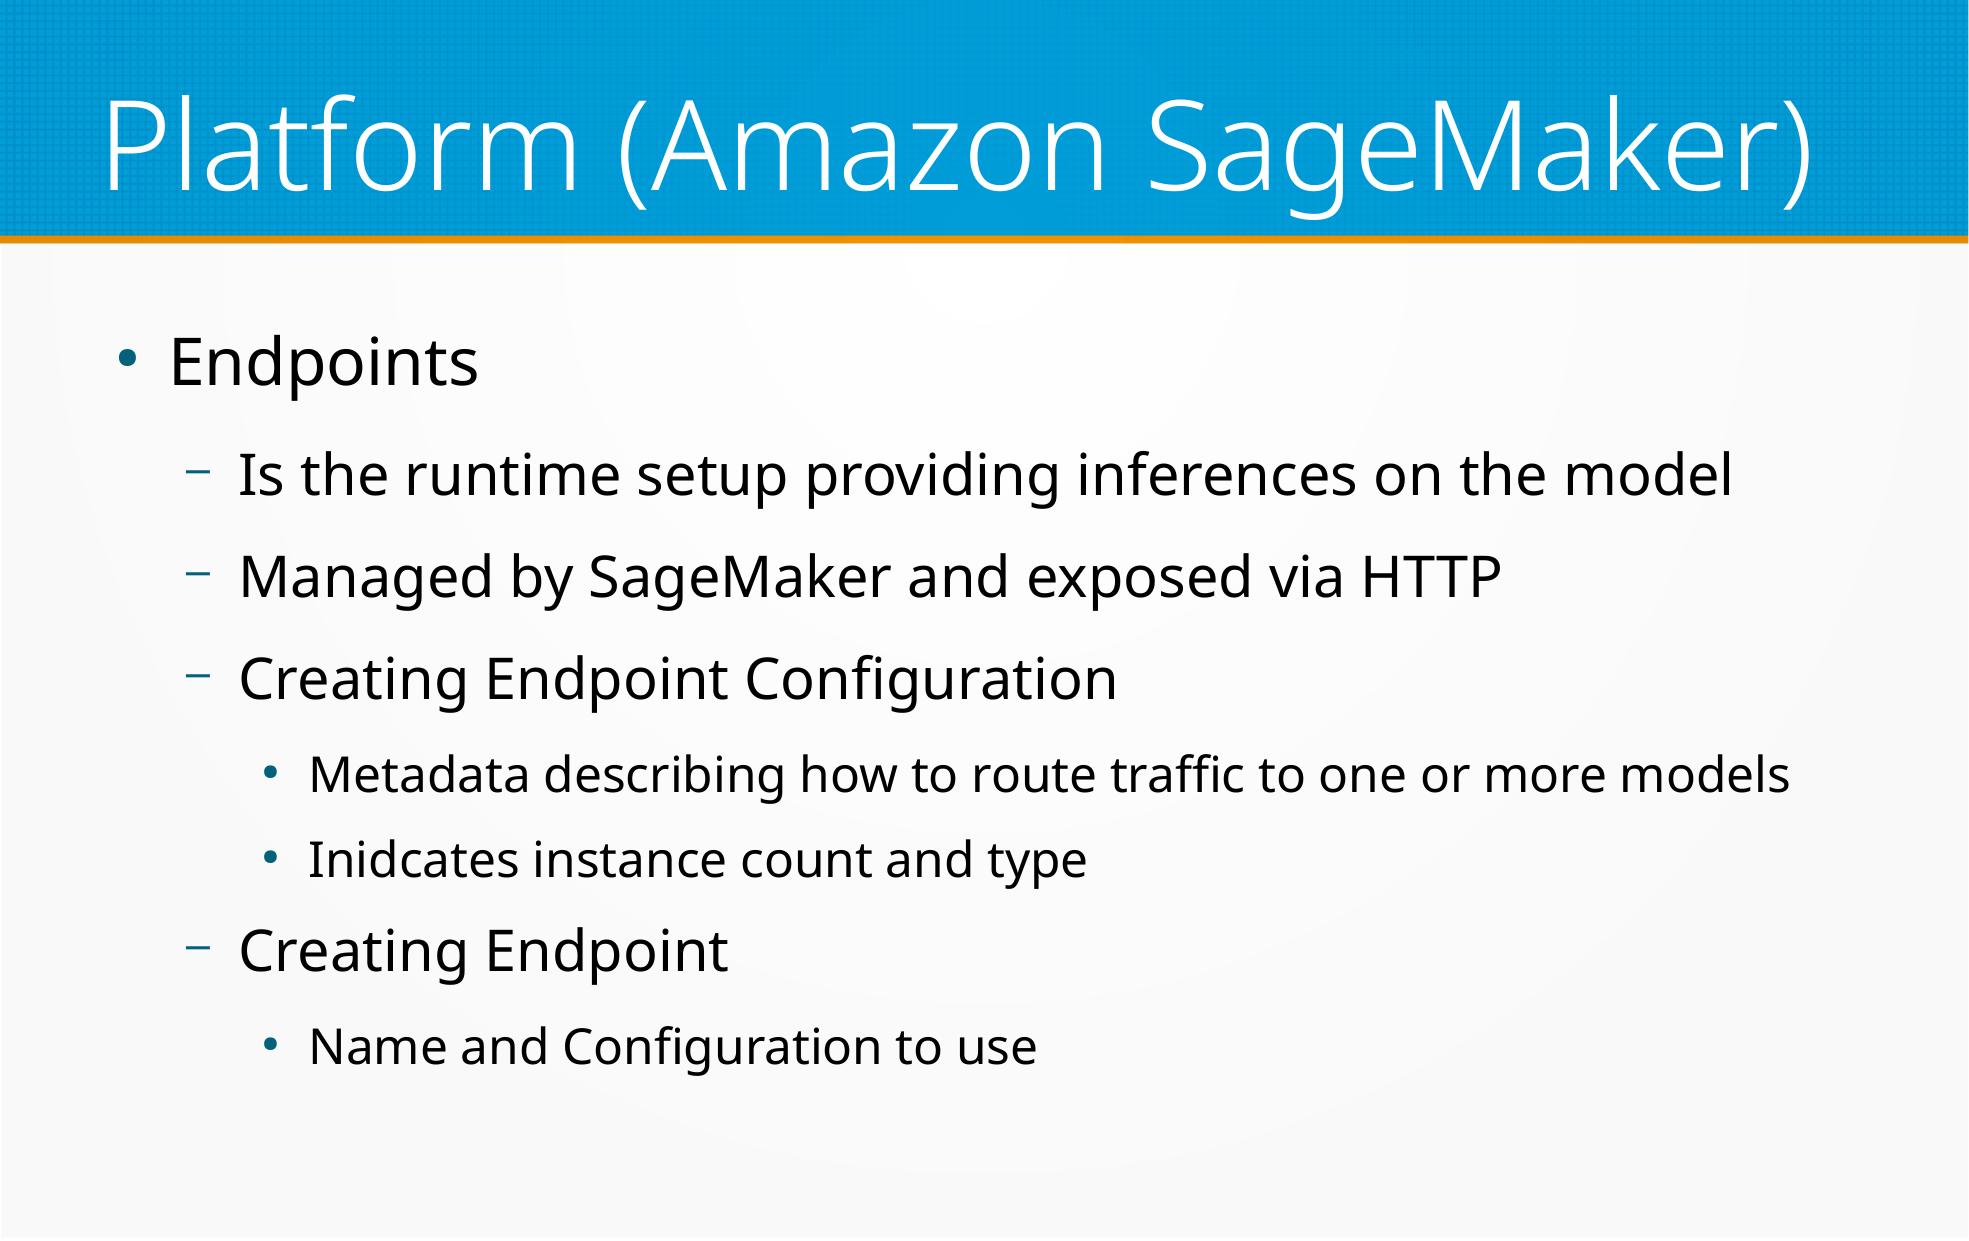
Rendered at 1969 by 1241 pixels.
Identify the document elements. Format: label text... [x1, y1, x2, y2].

title Platform (Amazon SageMaker) [98, 19, 1870, 227]
picture [0, 236, 1969, 1241]
list Endpoints Is the runtime setup providing inferences on the model Managed by SageMaker and exposed via HTTP Creating Endpoint Configuration Metadata describing how to route traffic to one or more models Inidcates instance count and type Creating Endpoint Name and Configuration to use [98, 315, 1861, 1081]
